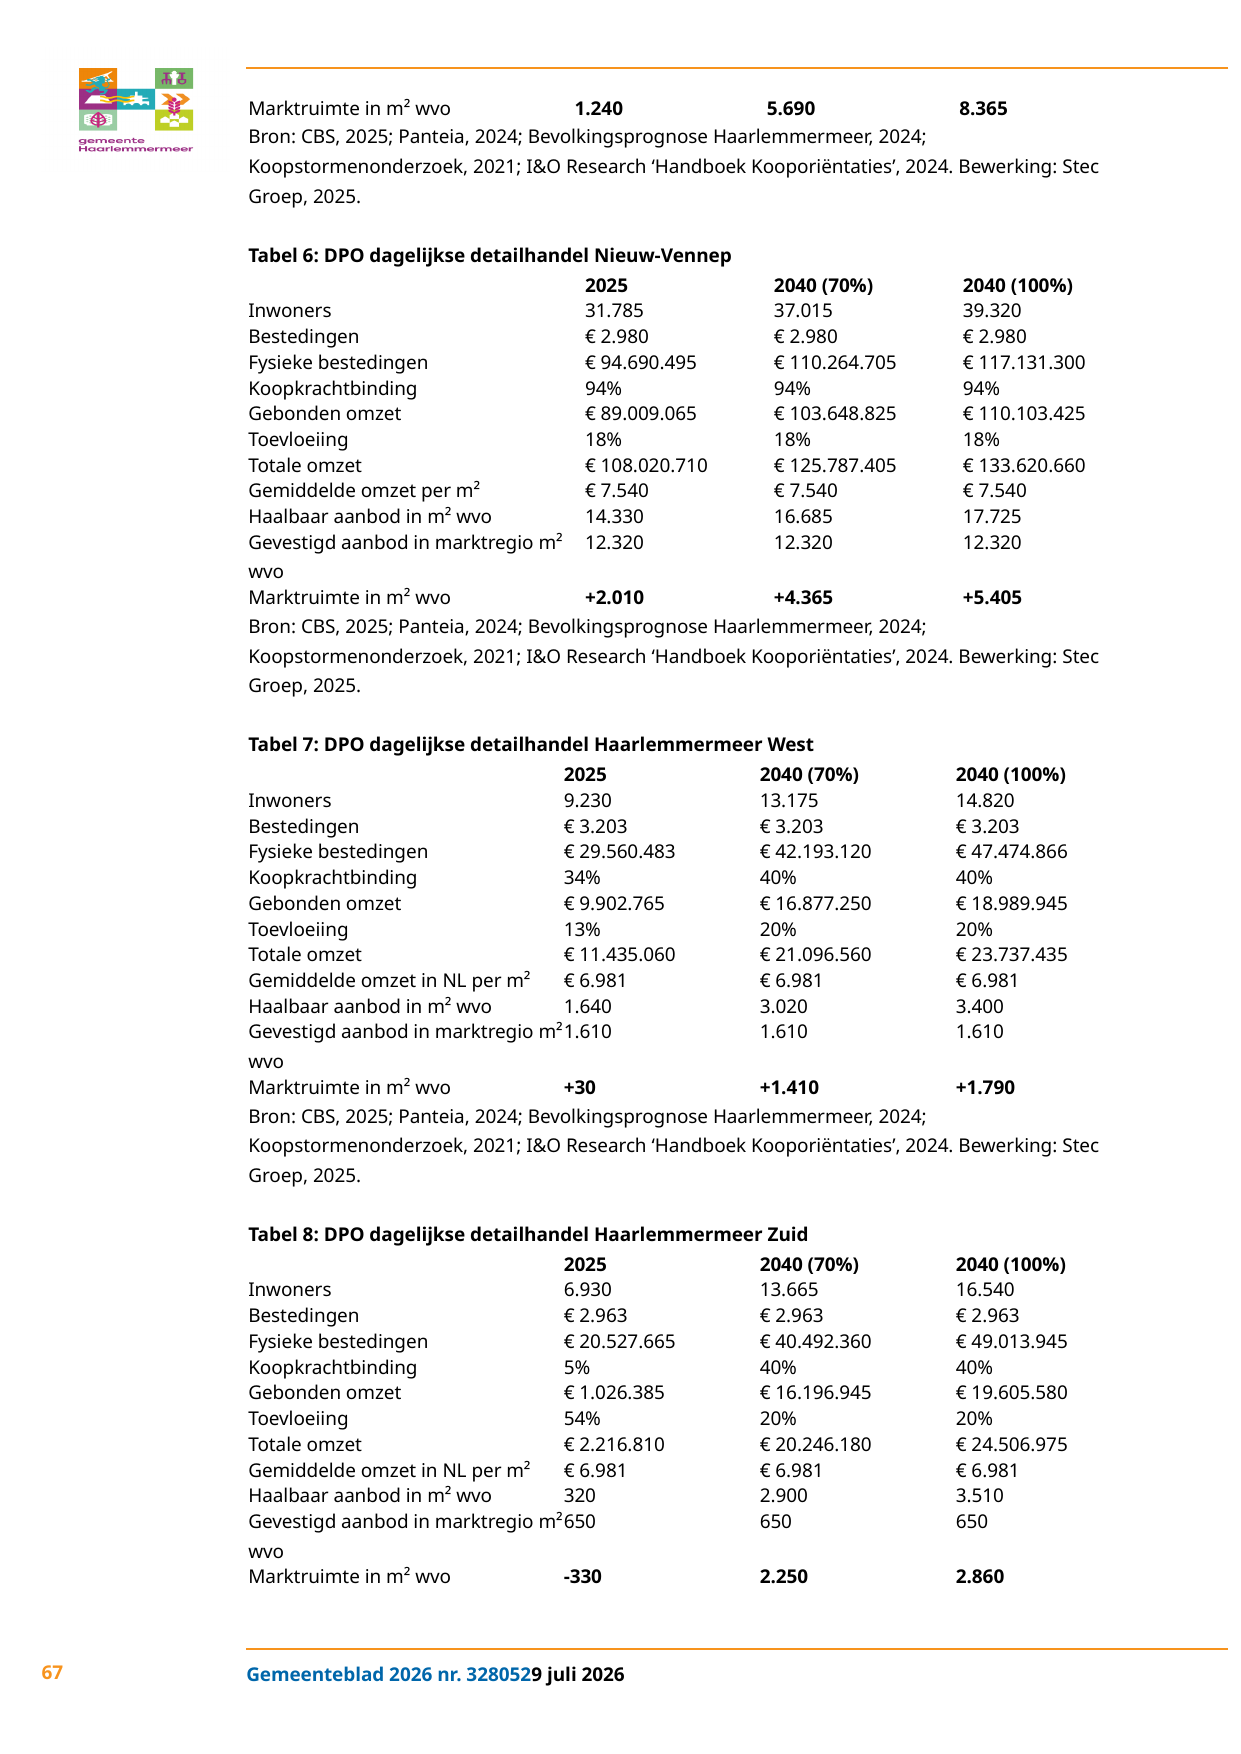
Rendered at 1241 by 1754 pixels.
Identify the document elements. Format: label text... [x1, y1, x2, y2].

table_cell Inwoners [248, 787, 563, 813]
table_cell € 6.981 [956, 1457, 1152, 1482]
table_cell € 2.963 [956, 1303, 1152, 1328]
table_cell € 6.981 [956, 967, 1152, 993]
table_cell 18% [774, 426, 963, 452]
table_cell 12.320 [774, 529, 963, 584]
table_cell 5% [564, 1354, 759, 1379]
table_cell 54% [564, 1405, 759, 1431]
table_cell 650 [760, 1508, 956, 1563]
table_cell 20% [956, 1405, 1152, 1431]
table_cell € 20.246.180 [760, 1431, 956, 1457]
table_cell € 6.981 [564, 967, 759, 993]
table_cell € 11.435.060 [564, 941, 759, 967]
table_cell € 29.560.483 [564, 839, 759, 864]
table_cell 34% [564, 864, 759, 890]
table_cell € 1.026.385 [564, 1380, 759, 1405]
table_cell Toevloeiing [248, 1405, 563, 1431]
table_cell 18% [963, 426, 1152, 452]
table_cell € 20.527.665 [564, 1328, 759, 1354]
table_cell 94% [963, 375, 1152, 400]
table_cell Fysieke bestedingen [248, 349, 585, 375]
table_header 2025 [585, 272, 774, 297]
table_cell 2.860 [956, 1564, 1152, 1589]
table_cell 13.665 [760, 1277, 956, 1302]
table_cell € 2.216.810 [564, 1431, 759, 1457]
table_cell 320 [564, 1483, 759, 1508]
table_cell 6.930 [564, 1277, 759, 1302]
table_cell +1.790 [956, 1074, 1152, 1100]
table_cell € 2.980 [774, 323, 963, 349]
table_cell € 110.264.705 [774, 349, 963, 375]
table_cell 650 [564, 1508, 759, 1563]
table_header 2040 (70%) [760, 1251, 956, 1277]
table_cell +1.410 [760, 1074, 956, 1100]
table_cell 12.320 [963, 529, 1152, 584]
table_header 2040 (100%) [963, 272, 1152, 297]
picture [41, 47, 231, 172]
table_cell 3.400 [956, 993, 1152, 1019]
table_cell Gevestigd aanbod in marktregio m² wvo [248, 529, 585, 584]
table_cell 18% [585, 426, 774, 452]
table_cell 1.640 [564, 993, 759, 1019]
table_cell Koopkrachtbinding [248, 1354, 563, 1379]
table_header [248, 761, 563, 787]
table_cell +4.365 [774, 584, 963, 610]
table_header 2040 (70%) [774, 272, 963, 297]
table_cell Bestedingen [248, 323, 585, 349]
table_header 2040 (70%) [760, 761, 956, 787]
table_cell 20% [760, 1405, 956, 1431]
table_cell 13.175 [760, 787, 956, 813]
table_cell Totale omzet [248, 941, 563, 967]
table_cell Toevloeiing [248, 916, 563, 941]
table_cell Fysieke bestedingen [248, 1328, 563, 1354]
table_cell 37.015 [774, 298, 963, 323]
table_cell € 42.193.120 [760, 839, 956, 864]
table_cell € 24.506.975 [956, 1431, 1152, 1457]
table_cell € 117.131.300 [963, 349, 1152, 375]
table_cell +2.010 [585, 584, 774, 610]
text Bron: CBS, 2025; Panteia, 2024; Bevolkingsprognose Haarlemmermeer, 2024; Koopstormenonderzoek, 2021; I&O Research ‘Handboek Kooporiëntaties’, 2024. Bewerking: Stec Groep, 2025. [248, 1103, 1152, 1188]
table_cell Inwoners [248, 298, 585, 323]
table_cell € 6.981 [564, 1457, 759, 1482]
table_cell Haalbaar aanbod in m² wvo [248, 993, 563, 1019]
table_cell Marktruimte in m² wvo [248, 1564, 563, 1589]
table_cell 40% [956, 1354, 1152, 1379]
table_cell Gemiddelde omzet per m² [248, 478, 585, 503]
table_cell 8.365 [959, 95, 1152, 121]
table_cell € 3.203 [956, 813, 1152, 838]
table_cell € 18.989.945 [956, 890, 1152, 916]
table_cell 20% [760, 916, 956, 941]
table_cell € 103.648.825 [774, 400, 963, 426]
table_header [248, 1251, 563, 1277]
table_cell € 47.474.866 [956, 839, 1152, 864]
table_cell 40% [760, 864, 956, 890]
table_cell 3.510 [956, 1483, 1152, 1508]
table_header 2025 [564, 761, 759, 787]
table_cell € 110.103.425 [963, 400, 1152, 426]
text Tabel 6: DPO dagelijkse detailhandel Nieuw-Vennep [248, 242, 1152, 268]
table_cell € 6.981 [760, 967, 956, 993]
table_cell 1.610 [760, 1019, 956, 1074]
table_cell Totale omzet [248, 1431, 563, 1457]
table_cell Gevestigd aanbod in marktregio m² wvo [248, 1019, 563, 1074]
table_cell Haalbaar aanbod in m² wvo [248, 503, 585, 529]
table_cell Marktruimte in m² wvo [248, 584, 585, 610]
table_cell Koopkrachtbinding [248, 375, 585, 400]
table_cell € 9.902.765 [564, 890, 759, 916]
table_cell 16.540 [956, 1277, 1152, 1302]
table_cell Bestedingen [248, 1303, 563, 1328]
table_cell € 2.980 [585, 323, 774, 349]
table_cell 2.250 [760, 1564, 956, 1589]
table_header [248, 272, 585, 297]
table_cell € 2.980 [963, 323, 1152, 349]
table_cell 1.610 [956, 1019, 1152, 1074]
table_cell Marktruimte in m² wvo [248, 95, 574, 121]
table_cell 14.820 [956, 787, 1152, 813]
table_cell Fysieke bestedingen [248, 839, 563, 864]
table_cell 3.020 [760, 993, 956, 1019]
table_cell 1.610 [564, 1019, 759, 1074]
table_cell € 40.492.360 [760, 1328, 956, 1354]
table_cell Gemiddelde omzet in NL per m² [248, 967, 563, 993]
table_cell 1.240 [574, 95, 767, 121]
table_cell € 2.963 [564, 1303, 759, 1328]
table_cell € 2.963 [760, 1303, 956, 1328]
table_header 2025 [564, 1251, 759, 1277]
table_cell Gemiddelde omzet in NL per m² [248, 1457, 563, 1482]
table_cell € 19.605.580 [956, 1380, 1152, 1405]
table_cell Inwoners [248, 1277, 563, 1302]
table_cell € 125.787.405 [774, 452, 963, 478]
table_cell 40% [760, 1354, 956, 1379]
table_cell € 16.877.250 [760, 890, 956, 916]
table_cell 40% [956, 864, 1152, 890]
table_cell € 89.009.065 [585, 400, 774, 426]
table_cell Koopkrachtbinding [248, 864, 563, 890]
table_cell +5.405 [963, 584, 1152, 610]
table_cell € 23.737.435 [956, 941, 1152, 967]
table_cell 16.685 [774, 503, 963, 529]
table_cell € 7.540 [585, 478, 774, 503]
table_cell € 108.020.710 [585, 452, 774, 478]
table_header 2040 (100%) [956, 761, 1152, 787]
table_cell +30 [564, 1074, 759, 1100]
table_cell € 94.690.495 [585, 349, 774, 375]
table_cell 13% [564, 916, 759, 941]
table_cell 94% [585, 375, 774, 400]
table_cell Gebonden omzet [248, 400, 585, 426]
table_cell 20% [956, 916, 1152, 941]
table_cell Marktruimte in m² wvo [248, 1074, 563, 1100]
text Bron: CBS, 2025; Panteia, 2024; Bevolkingsprognose Haarlemmermeer, 2024; Koopstormenonderzoek, 2021; I&O Research ‘Handboek Kooporiëntaties’, 2024. Bewerking: Stec Groep, 2025. [248, 124, 1152, 209]
table_cell 2.900 [760, 1483, 956, 1508]
table_cell € 133.620.660 [963, 452, 1152, 478]
table_cell Gevestigd aanbod in marktregio m² wvo [248, 1508, 563, 1563]
table_cell 14.330 [585, 503, 774, 529]
table_cell € 3.203 [564, 813, 759, 838]
table_cell 9.230 [564, 787, 759, 813]
table_cell Bestedingen [248, 813, 563, 838]
table_cell Haalbaar aanbod in m² wvo [248, 1483, 563, 1508]
table_cell -330 [564, 1564, 759, 1589]
table_cell 12.320 [585, 529, 774, 584]
table_cell Gebonden omzet [248, 890, 563, 916]
table_cell 650 [956, 1508, 1152, 1563]
table_cell € 49.013.945 [956, 1328, 1152, 1354]
table_cell Gebonden omzet [248, 1380, 563, 1405]
table_cell 5.690 [767, 95, 959, 121]
table_cell € 21.096.560 [760, 941, 956, 967]
table_cell € 7.540 [774, 478, 963, 503]
table_header 2040 (100%) [956, 1251, 1152, 1277]
text Tabel 7: DPO dagelijkse detailhandel Haarlemmermeer West [248, 732, 1152, 757]
text Tabel 8: DPO dagelijkse detailhandel Haarlemmermeer Zuid [248, 1221, 1152, 1247]
table_cell Totale omzet [248, 452, 585, 478]
table_cell Toevloeiing [248, 426, 585, 452]
table_cell 39.320 [963, 298, 1152, 323]
table_cell € 7.540 [963, 478, 1152, 503]
table_cell € 16.196.945 [760, 1380, 956, 1405]
table_cell € 6.981 [760, 1457, 956, 1482]
table_cell € 3.203 [760, 813, 956, 838]
table_cell 17.725 [963, 503, 1152, 529]
table_cell 94% [774, 375, 963, 400]
table_cell 31.785 [585, 298, 774, 323]
text Bron: CBS, 2025; Panteia, 2024; Bevolkingsprognose Haarlemmermeer, 2024; Koopstormenonderzoek, 2021; I&O Research ‘Handboek Kooporiëntaties’, 2024. Bewerking: Stec Groep, 2025. [248, 613, 1152, 698]
